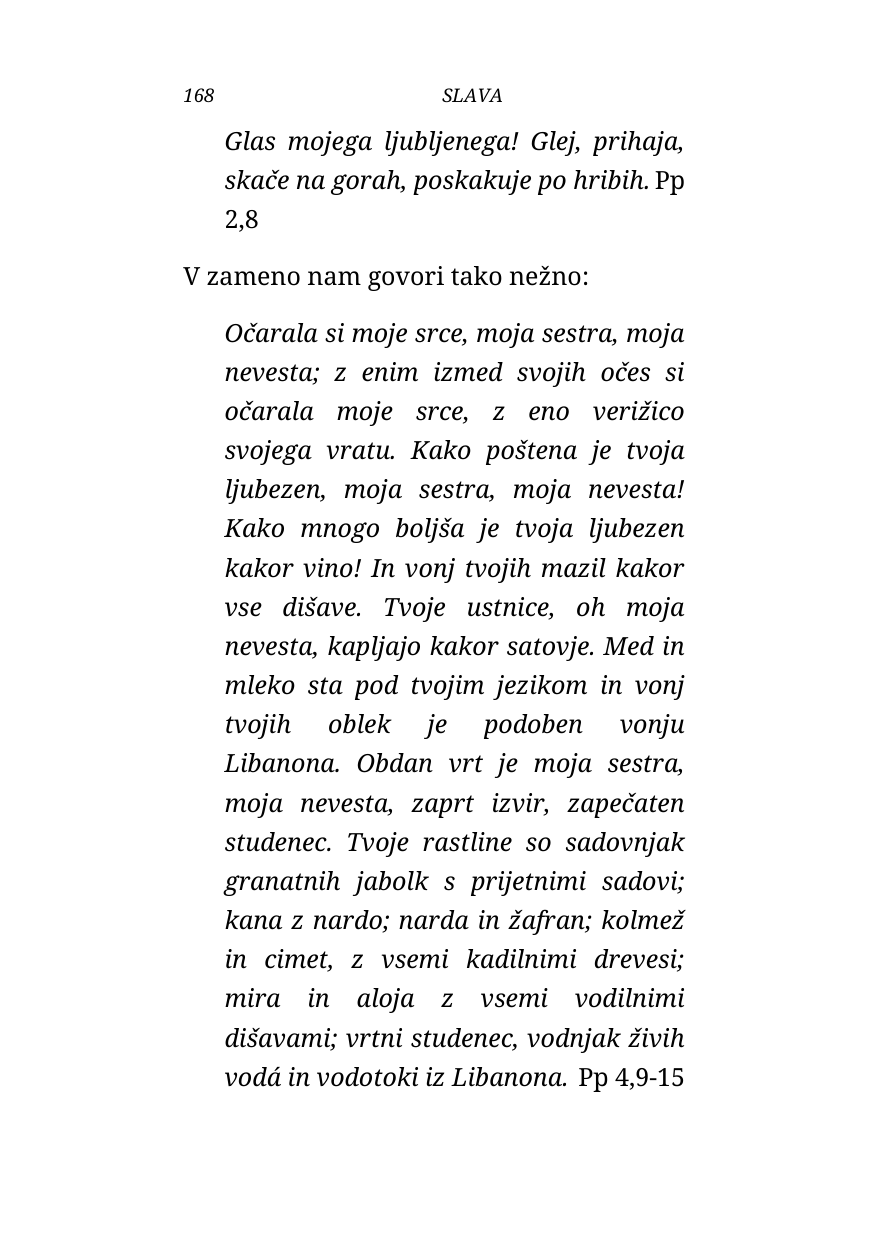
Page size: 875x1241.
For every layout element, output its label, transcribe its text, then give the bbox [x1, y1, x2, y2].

text Glas mojega ljubljenega! Glej, prihaja, skače na gorah, poskakuje po hribih. Pp 2,8 [224, 123, 685, 236]
text Očarala si moje srce, moja sestra, moja nevesta; z enim izmed svojih očes si očarala moje srce, z eno verižico svojega vratu. Kako poštena je tvoja ljubezen, moja sestra, moja nevesta! Kako mnogo boljša je tvoja ljubezen kakor vino! In vonj tvojih mazil kakor vse dišave. Tvoje ustnice, oh moja nevesta, kapljajo kakor satovje. Med in mleko sta pod tvojim jezikom in vonj tvojih oblek je podoben vonju Libanona. Obdan vrt je moja sestra, moja nevesta, zaprt izvir, zapečaten studenec. Tvoje rastline so sadovnjak granatnih jabolk s prijetnimi sadovi; kana z nardo; narda in žafran; kolmež in cimet, z vsemi kadilnimi drevesi; mira in aloja z vsemi vodilnimi dišavami; vrtni studenec, vodnjak živih vodá in vodotoki iz Libanona. Pp 4,9-15 [224, 315, 685, 1093]
text V zameno nam govori tako nežno: [153, 258, 756, 292]
